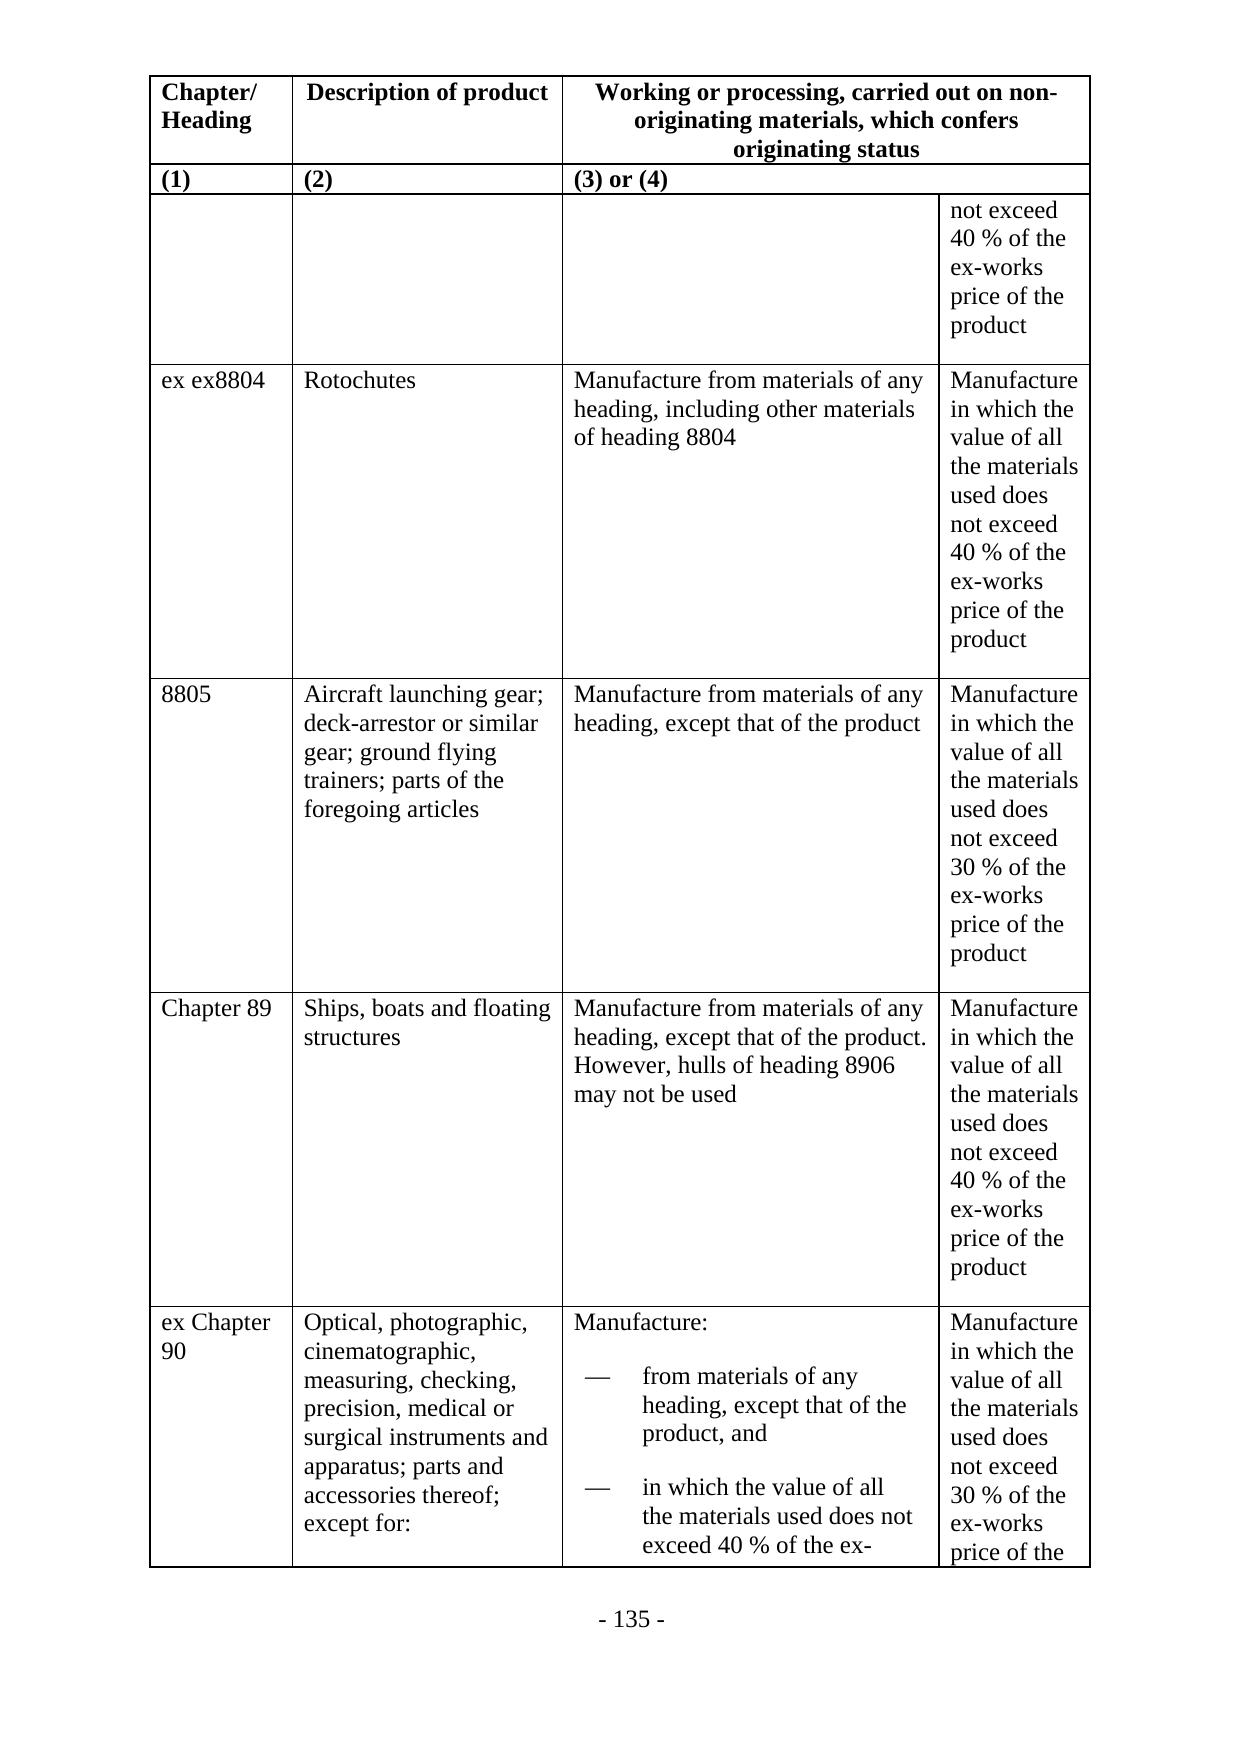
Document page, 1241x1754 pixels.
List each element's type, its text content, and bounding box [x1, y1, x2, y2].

table_cell Manufacture in which the value of all the materials used does not exceed 30 % of the ex-works price of the product [940, 679, 1089, 992]
table_header Description of product [293, 77, 562, 163]
table_cell (2) [293, 165, 562, 193]
table_cell ex Chapter 90 [151, 1307, 292, 1566]
table_cell [293, 195, 562, 363]
table_cell — [574, 1472, 631, 1558]
table_cell Manufacture in which the value of all the materials used does not exceed 40 % of the ex-works price of the product [940, 365, 1089, 677]
table_cell ex ex8804 [151, 365, 292, 677]
table_cell Chapter 89 [151, 993, 292, 1306]
table_cell Manufacture in which the value of all the materials used does not exceed 40 % of the ex-works price of the product [940, 993, 1089, 1306]
table_cell in which the value of all the materials used does not exceed 40 % of the ex- [631, 1472, 928, 1558]
table_cell [151, 195, 292, 363]
table_cell Rotochutes [293, 365, 562, 677]
table_header Working or processing, carried out on non-originating materials, which confers originating status [563, 77, 1089, 163]
table_cell Manufacture from materials of any heading, except that of the product [563, 679, 938, 992]
table_cell Manufacture in which the value of all the materials used does not exceed 30 % of the ex-works price of the [940, 1307, 1089, 1566]
table_cell [563, 195, 938, 363]
table_cell (3) or (4) [563, 165, 1089, 193]
table_cell not exceed 40 % of the ex-works price of the product [940, 195, 1089, 363]
table_cell Manufacture from materials of any heading, except that of the product. However, hulls of heading 8906 may not be used [563, 993, 938, 1306]
table_cell Optical, photographic, cinematographic, measuring, checking, precision, medical or surgical instruments and apparatus; parts and accessories thereof; except for: [293, 1307, 562, 1566]
table_cell (1) [151, 165, 292, 193]
table_cell Aircraft launching gear; deck-arrestor or similar gear; ground flying trainers; parts of the foregoing articles [293, 679, 562, 992]
table_cell Ships, boats and floating structures [293, 993, 562, 1306]
table_header from materials of any heading, except that of the product, and [631, 1361, 928, 1472]
table_header — [574, 1361, 631, 1472]
table_cell Manufacture from materials of any heading, including other materials of heading 8804 [563, 365, 938, 677]
table_cell 8805 [151, 679, 292, 992]
table_header Chapter/ Heading [151, 77, 292, 163]
table_cell Manufacture: [563, 1307, 938, 1566]
